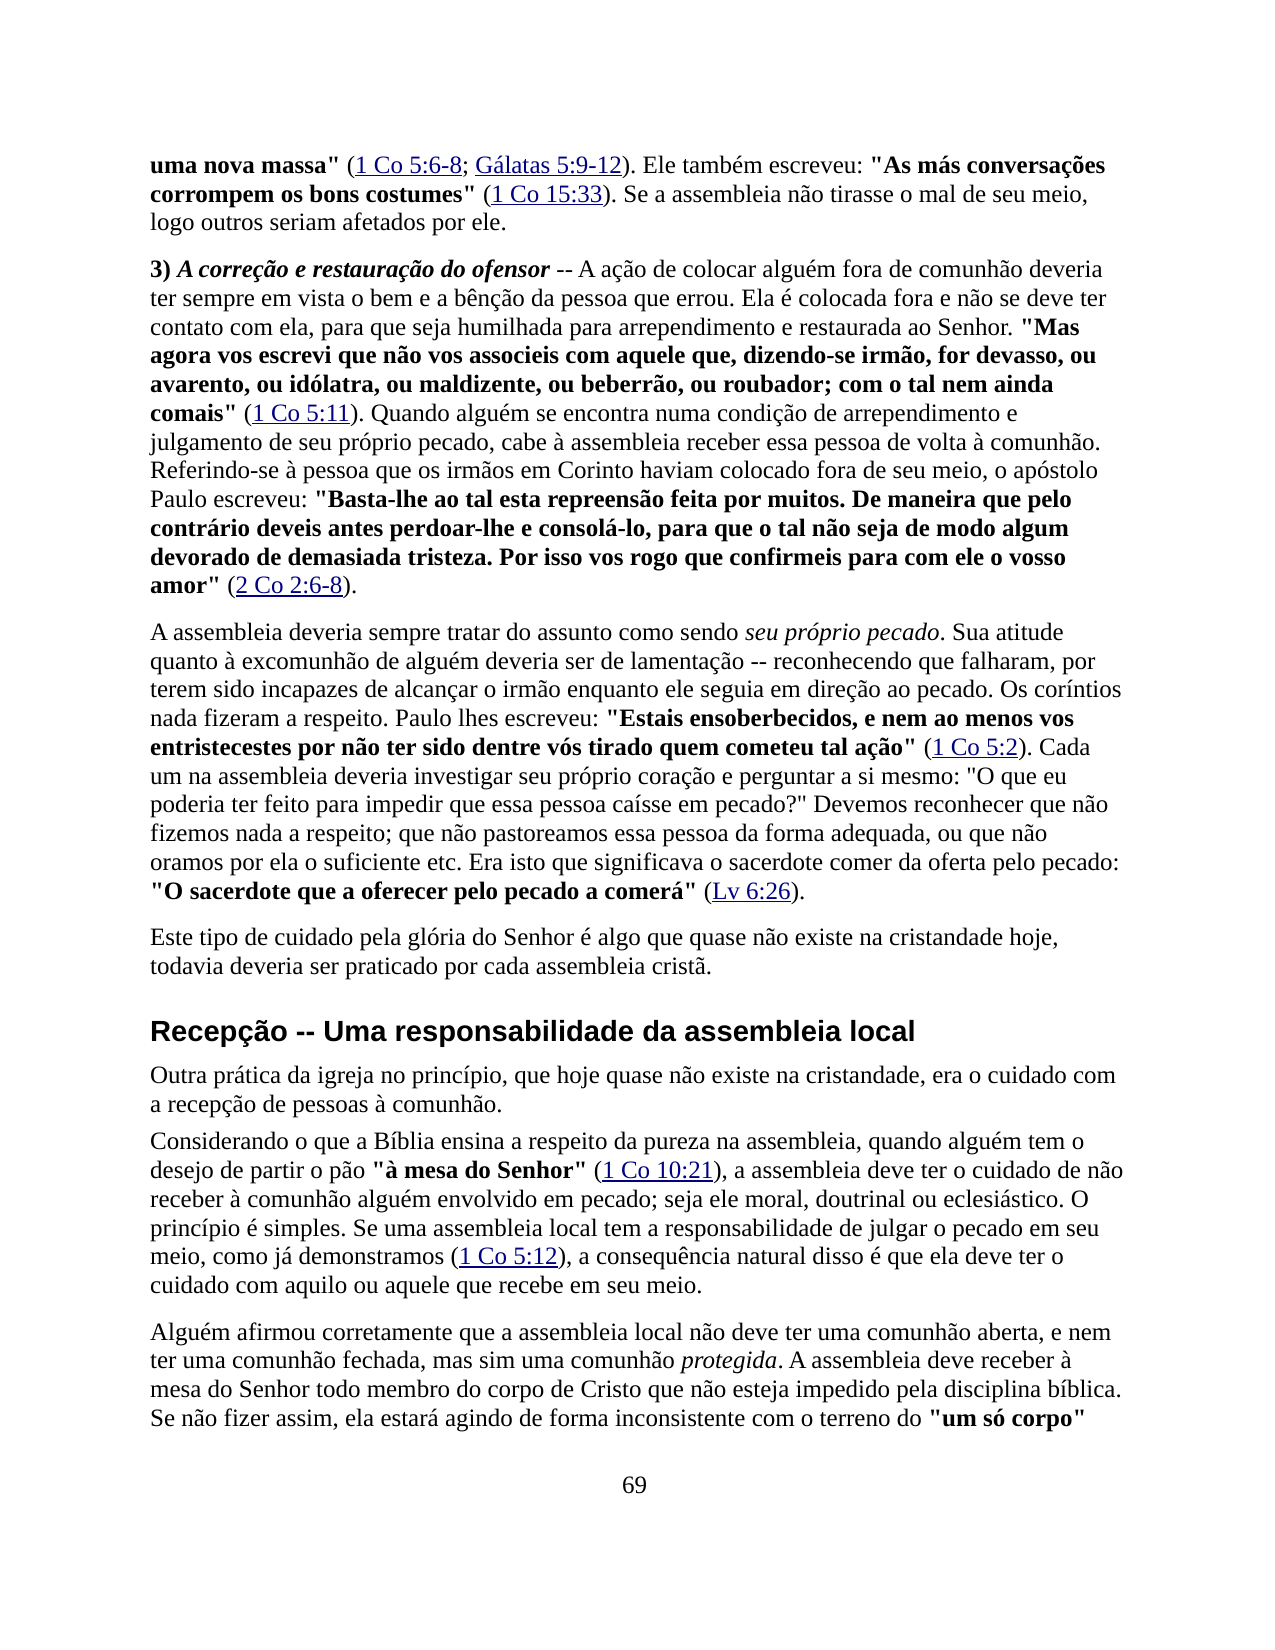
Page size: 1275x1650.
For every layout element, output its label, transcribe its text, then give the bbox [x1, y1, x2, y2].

text Outra prática da igreja no princípio, que hoje quase não existe na cristandade, era o cuidado com a recepção de pessoas à comunhão. [150, 1060, 1125, 1117]
text A assembleia deveria sempre tratar do assunto como sendo seu próprio pecado. Sua atitude quanto à excomunhão de alguém deveria ser de lamentação -- reconhecendo que falharam, por terem sido incapazes de alcançar o irmão enquanto ele seguia em direção ao pecado. Os coríntios nada fizeram a respeito. Paulo lhes escreveu: "Estais ensoberbecidos, e nem ao menos vos entristecestes por não ter sido dentre vós tirado quem cometeu tal ação" (1 Co 5:2). Cada um na assembleia deveria investigar seu próprio coração e perguntar a si mesmo: "O que eu poderia ter feito para impedir que essa pessoa caísse em pecado?" Devemos reconhecer que não fizemos nada a respeito; que não pastoreamos essa pessoa da forma adequada, ou que não oramos por ela o suficiente etc. Era isto que significava o sacerdote comer da oferta pelo pecado: "O sacerdote que a oferecer pelo pecado a comerá" (Lv 6:26). [150, 617, 1125, 904]
text uma nova massa" (1 Co 5:6-8; Gálatas 5:9-12). Ele também escreveu: "As más conversações corrompem os bons costumes" (1 Co 15:33). Se a assembleia não tirasse o mal de seu meio, logo outros seriam afetados por ele. [150, 150, 1125, 236]
text Este tipo de cuidado pela glória do Senhor é algo que quase não existe na cristandade hoje, todavia deveria ser praticado por cada assembleia cristã. [150, 922, 1125, 980]
subtitle Recepção -- Uma responsabilidade da assembleia local [150, 1014, 1125, 1047]
text Alguém afirmou corretamente que a assembleia local não deve ter uma comunhão aberta, e nem ter uma comunhão fechada, mas sim uma comunhão protegida. A assembleia deve receber à mesa do Senhor todo membro do corpo de Cristo que não esteja impedido pela disciplina bíblica. Se não fizer assim, ela estará agindo de forma inconsistente com o terreno do "um só corpo" [150, 1317, 1125, 1432]
text 3) A correção e restauração do ofensor -- A ação de colocar alguém fora de comunhão deveria ter sempre em vista o bem e a bênção da pessoa que errou. Ela é colocada fora e não se deve ter contato com ela, para que seja humilhada para arrependimento e restaurada ao Senhor. "Mas agora vos escrevi que não vos associeis com aquele que, dizendo-se irmão, for devasso, ou avarento, ou idólatra, ou maldizente, ou beberrão, ou roubador; com o tal nem ainda comais" (1 Co 5:11). Quando alguém se encontra numa condição de arrependimento e julgamento de seu próprio pecado, cabe à assembleia receber essa pessoa de volta à comunhão. Referindo-se à pessoa que os irmãos em Corinto haviam colocado fora de seu meio, o apóstolo Paulo escreveu: "Basta-lhe ao tal esta repreensão feita por muitos. De maneira que pelo contrário deveis antes perdoar-lhe e consolá-lo, para que o tal não seja de modo algum devorado de demasiada tristeza. Por isso vos rogo que confirmeis para com ele o vosso amor" (2 Co 2:6-8). [150, 254, 1125, 599]
text Considerando o que a Bíblia ensina a respeito da pureza na assembleia, quando alguém tem o desejo de partir o pão "à mesa do Senhor" (1 Co 10:21), a assembleia deve ter o cuidado de não receber à comunhão alguém envolvido em pecado; seja ele moral, doutrinal ou eclesiástico. O princípio é simples. Se uma assembleia local tem a responsabilidade de julgar o pecado em seu meio, como já demonstramos (1 Co 5:12), a consequência natural disso é que ela deve ter o cuidado com aquilo ou aquele que recebe em seu meio. [150, 1126, 1125, 1299]
